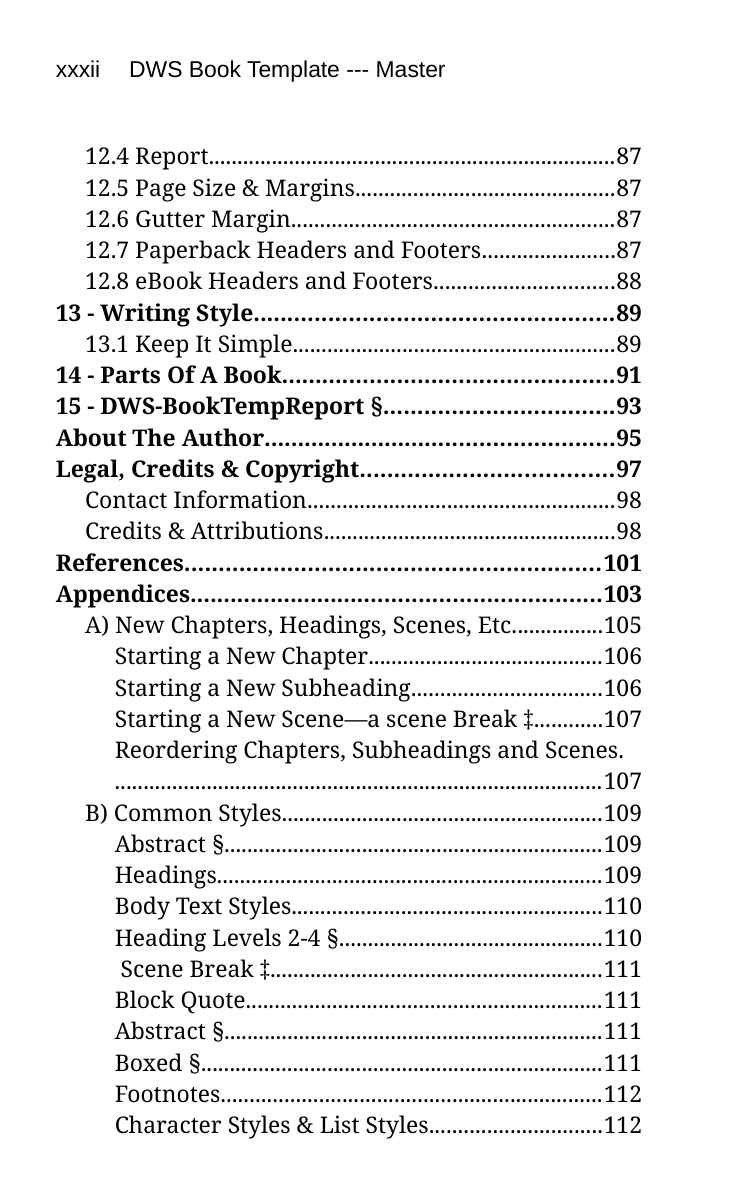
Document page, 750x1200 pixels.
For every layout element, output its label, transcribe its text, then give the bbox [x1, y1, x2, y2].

text About The Author 95 [56, 422, 642, 453]
text A) New Chapters, Headings, Scenes, Etc. 105 [85, 609, 642, 640]
text Reordering Chapters, Subheadings and Scenes. 107 [114, 734, 642, 797]
text 13 - Writing Style 89 [56, 297, 642, 328]
text Heading Levels 2-4 § 110 [114, 922, 642, 953]
text Contact Information 98 [85, 484, 642, 515]
text Starting a New Scene—a scene Break ‡ 107 [114, 703, 642, 734]
text Block Quote 111 [114, 984, 642, 1015]
text B) Common Styles 109 [85, 797, 642, 828]
text 12.6 Gutter Margin 87 [85, 203, 642, 234]
text Appendices 103 [56, 578, 642, 609]
text 12.5 Page Size & Margins 87 [85, 172, 642, 203]
text Legal, Credits & Copyright 97 [56, 453, 642, 484]
text 12.4 Report 87 [85, 140, 642, 172]
text Character Styles & List Styles 112 [114, 1109, 642, 1140]
text 12.8 eBook Headers and Footers 88 [85, 265, 642, 297]
text Credits & Attributions 98 [85, 515, 642, 547]
text Body Text Styles 110 [114, 890, 642, 922]
text 13.1 Keep It Simple 89 [85, 328, 642, 359]
text Abstract § 109 [114, 828, 642, 859]
text References 101 [56, 547, 642, 578]
text 15 - DWS-BookTempReport § 93 [56, 390, 642, 422]
text Headings 109 [114, 859, 642, 890]
text Starting a New Chapter 106 [114, 640, 642, 672]
text Abstract § 111 [114, 1015, 642, 1047]
text Footnotes 112 [114, 1078, 642, 1109]
text Scene Break ‡ 111 [114, 953, 642, 984]
text 14 - Parts Of A Book 91 [56, 359, 642, 390]
text Boxed § 111 [114, 1047, 642, 1078]
text 12.7 Paperback Headers and Footers 87 [85, 234, 642, 265]
text Starting a New Subheading 106 [114, 672, 642, 703]
